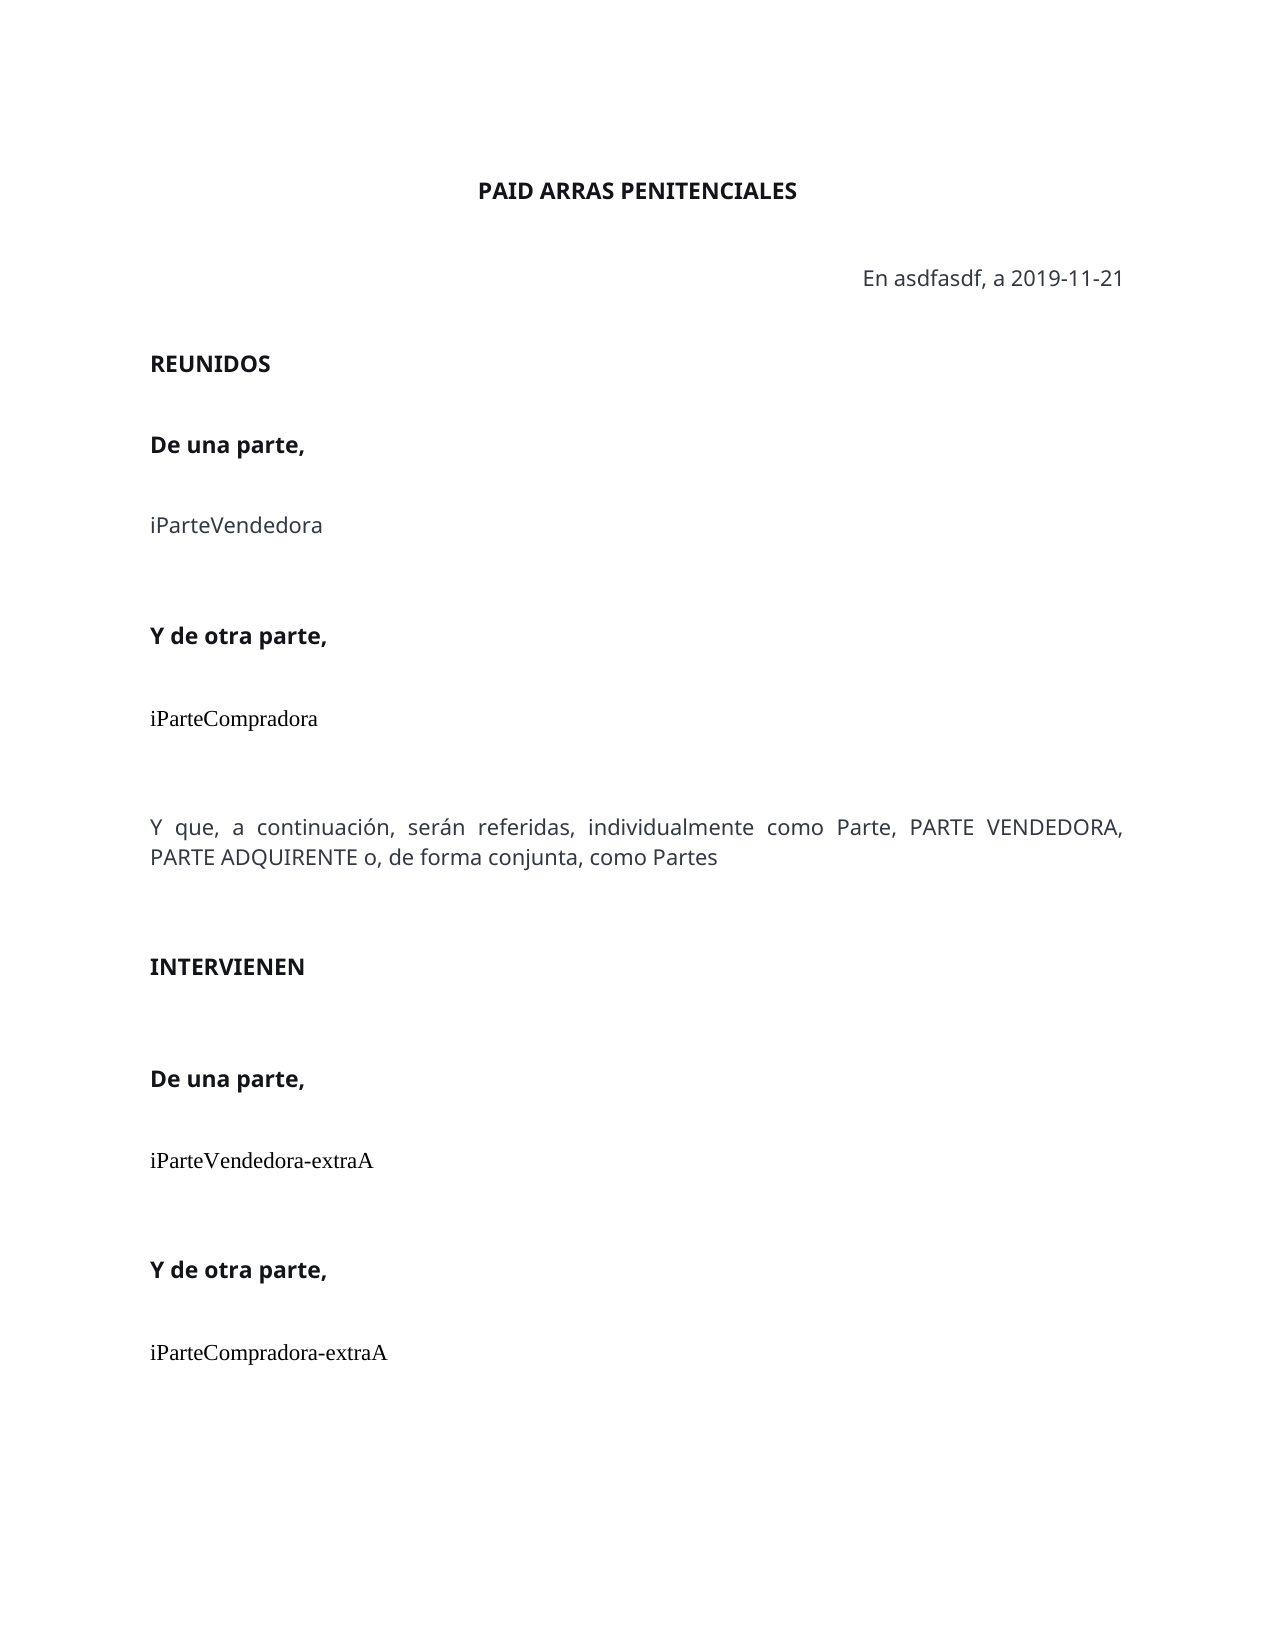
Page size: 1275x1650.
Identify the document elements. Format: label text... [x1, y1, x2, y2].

text Y de otra parte, [150, 1224, 1125, 1285]
text iParteVendedora-extraA [150, 1144, 1125, 1174]
text REUNIDOS [150, 317, 1125, 379]
text INTERVIENEN [150, 921, 1125, 982]
text iParteCompradora-extraA [150, 1335, 1125, 1365]
text Y de otra parte, [150, 590, 1125, 651]
text De una parte, [150, 429, 1125, 460]
text iParteVendedora [150, 510, 1125, 540]
text Y que, a continuación, serán referidas, individualmente como Parte, PARTE VENDEDORA, PARTE ADQUIRENTE o, de forma conjunta, como Partes [150, 781, 1125, 871]
text De una parte, [150, 1032, 1125, 1094]
text En asdfasdf, a 2019-11-21 [150, 231, 1125, 292]
text iParteCompradora [150, 701, 1125, 731]
text PAID ARRAS PENITENCIALES [150, 175, 1125, 206]
